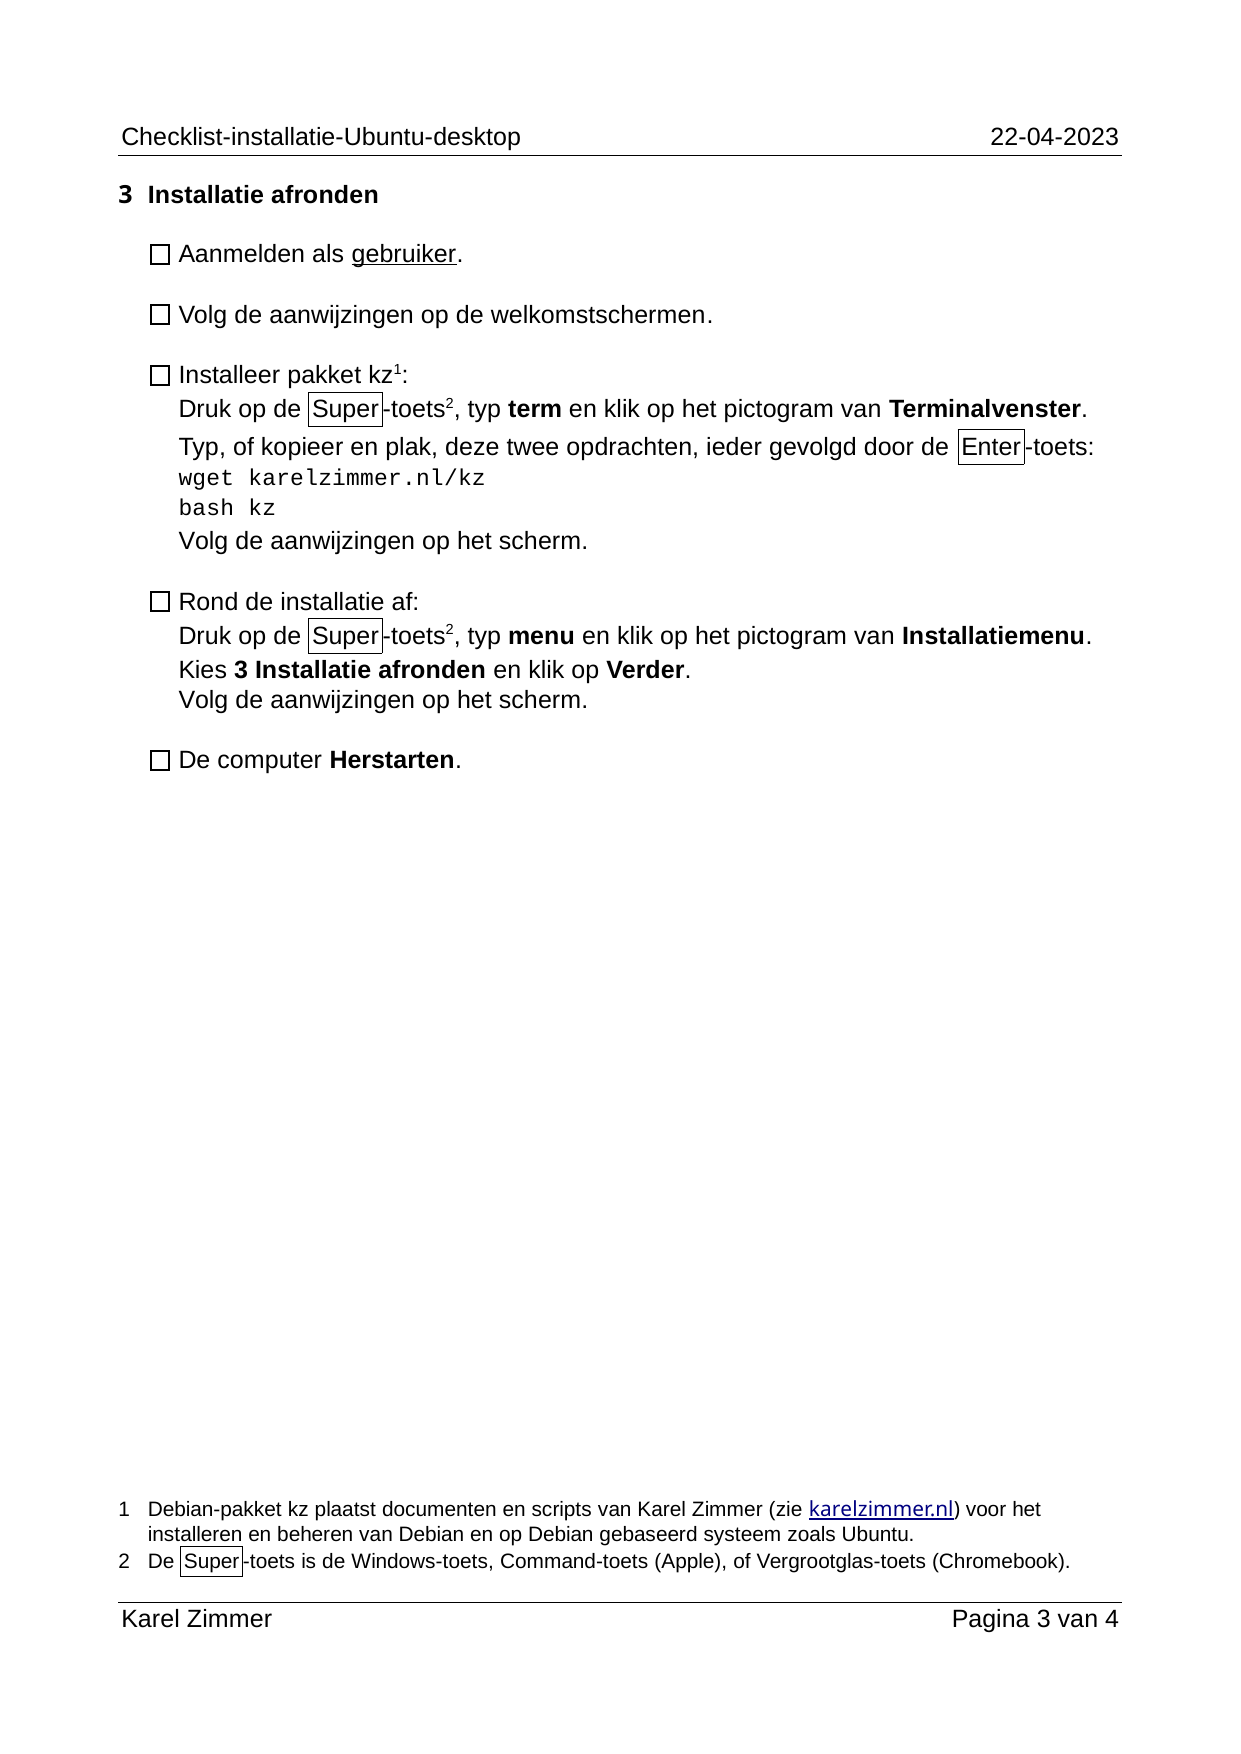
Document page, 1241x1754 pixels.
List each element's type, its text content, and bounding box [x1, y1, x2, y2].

table_cell [141, 745, 177, 776]
table_cell [141, 715, 177, 745]
table_cell [177, 269, 1121, 300]
table_cell Kies 3 Installatie afronden en klik op Verder. [177, 654, 1121, 685]
table_cell [141, 526, 177, 556]
table_cell Volg de aanwijzingen op het scherm. [177, 685, 1121, 715]
list Installatie afronden [118, 177, 1122, 211]
table_cell [141, 465, 177, 496]
table_cell [141, 330, 177, 360]
table_cell [141, 496, 177, 526]
table_cell [141, 685, 177, 715]
table_cell [141, 428, 177, 465]
table_cell Installeer pakket kz: [177, 360, 1121, 391]
table_cell [141, 360, 177, 391]
table_cell De computer Herstarten. [177, 745, 1121, 776]
table_header Aanmelden als gebruiker. [177, 239, 1121, 269]
table_cell [141, 300, 177, 330]
table_cell [141, 587, 177, 617]
table_cell [141, 556, 177, 587]
table_cell [141, 654, 177, 685]
table_cell [177, 556, 1121, 587]
table_cell bash kz [177, 496, 1121, 526]
table_cell Volg de aanwijzingen op het scherm. [177, 526, 1121, 556]
table_cell [177, 715, 1121, 745]
table_cell Volg de aanwijzingen op de welkomstschermen. [177, 300, 1121, 330]
table_cell Druk op de Super-toets2, typ menu en klik op het pictogram van Installatiemenu. [177, 617, 1121, 654]
table_cell Rond de installatie af: [177, 587, 1121, 617]
table_cell wget karelzimmer.nl/kz [177, 465, 1121, 496]
table_cell [141, 269, 177, 300]
table_cell [177, 330, 1121, 360]
table_cell [141, 391, 177, 428]
table_header [141, 239, 177, 269]
table_cell Typ, of kopieer en plak, deze twee opdrachten, ieder gevolgd door de Enter-toets: [177, 428, 1121, 465]
table_cell Druk op de Super-toets, typ term en klik op het pictogram van Terminalvenster. [177, 391, 1121, 428]
table_cell [141, 617, 177, 654]
